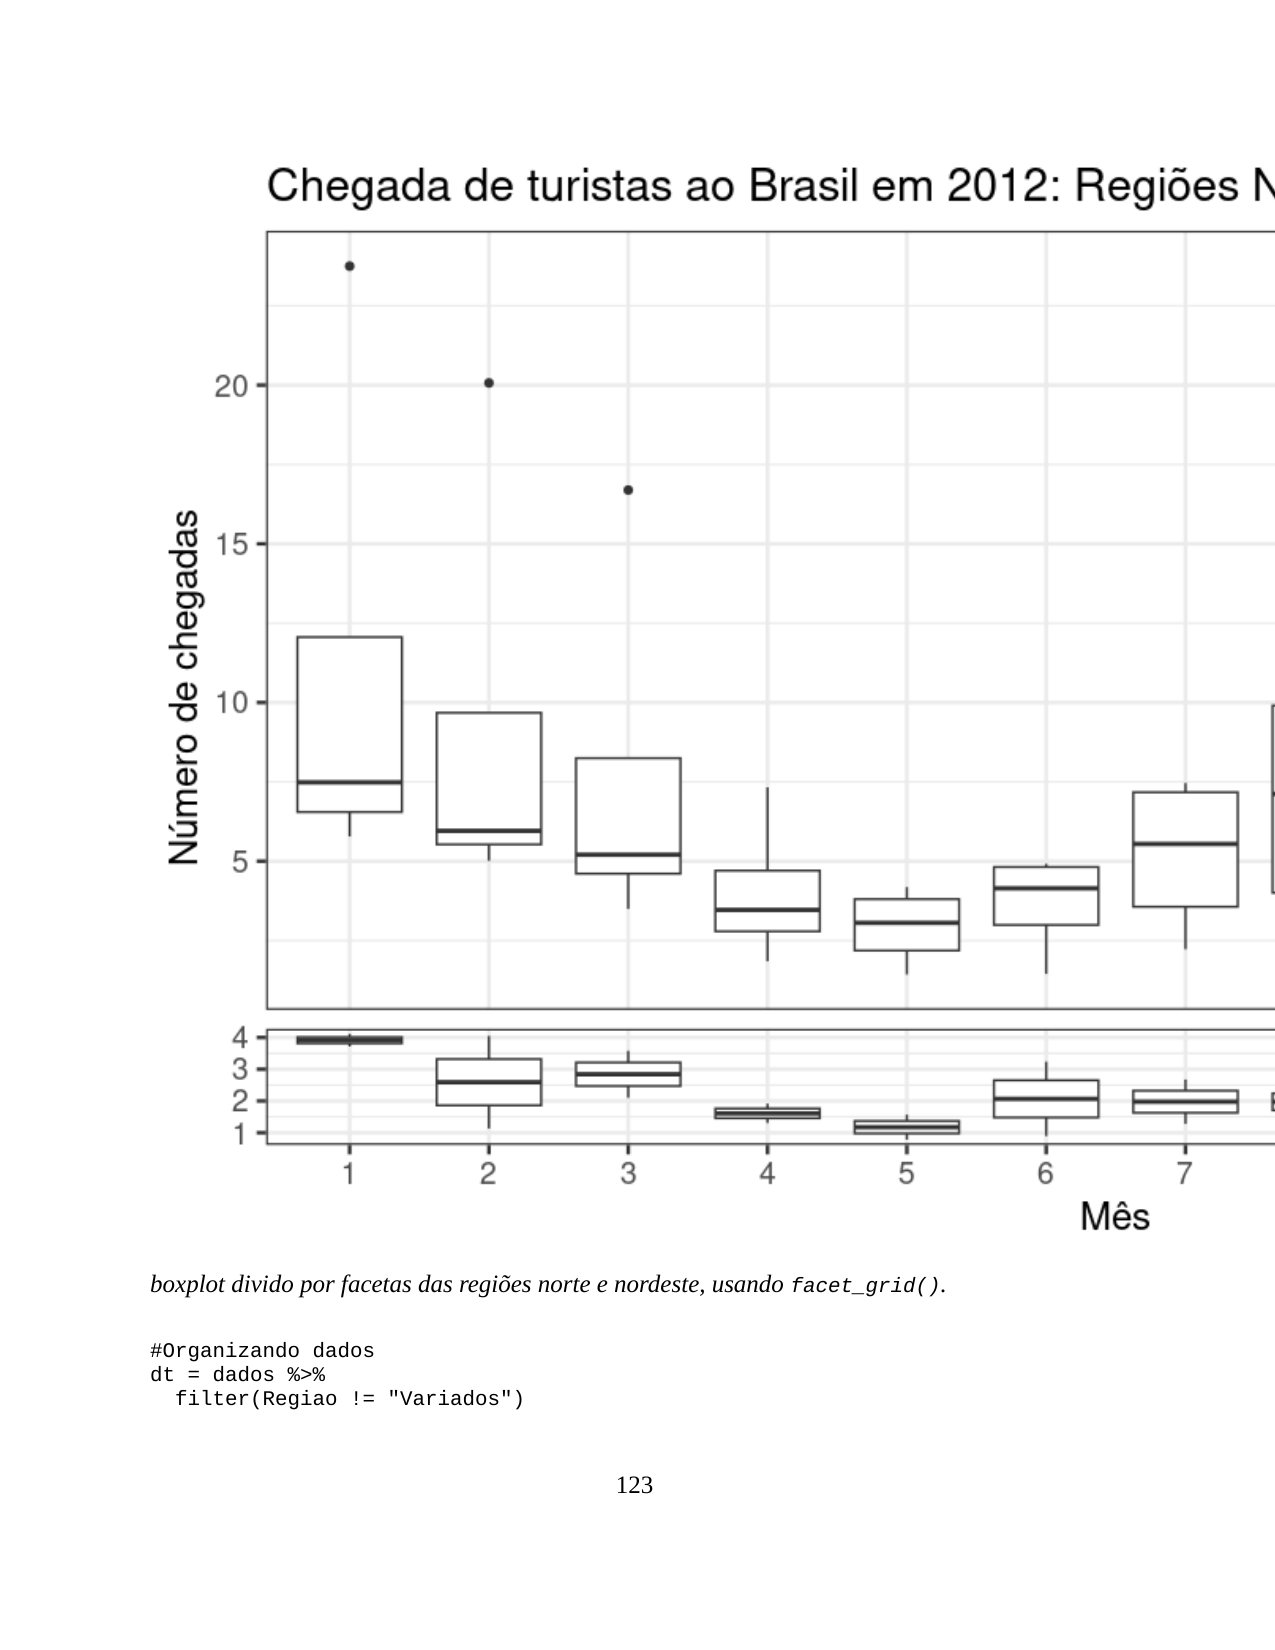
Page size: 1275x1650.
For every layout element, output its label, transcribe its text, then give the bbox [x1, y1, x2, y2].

text #Organizando dados [150, 1340, 1125, 1364]
text filter(Regiao != "Variados") [150, 1387, 1125, 1411]
text boxplot divido por facetas das regiões norte e nordeste, usando facet_grid(). [150, 1269, 1125, 1299]
text dt = dados %>% [150, 1364, 1125, 1387]
picture [150, 150, 1275, 1257]
